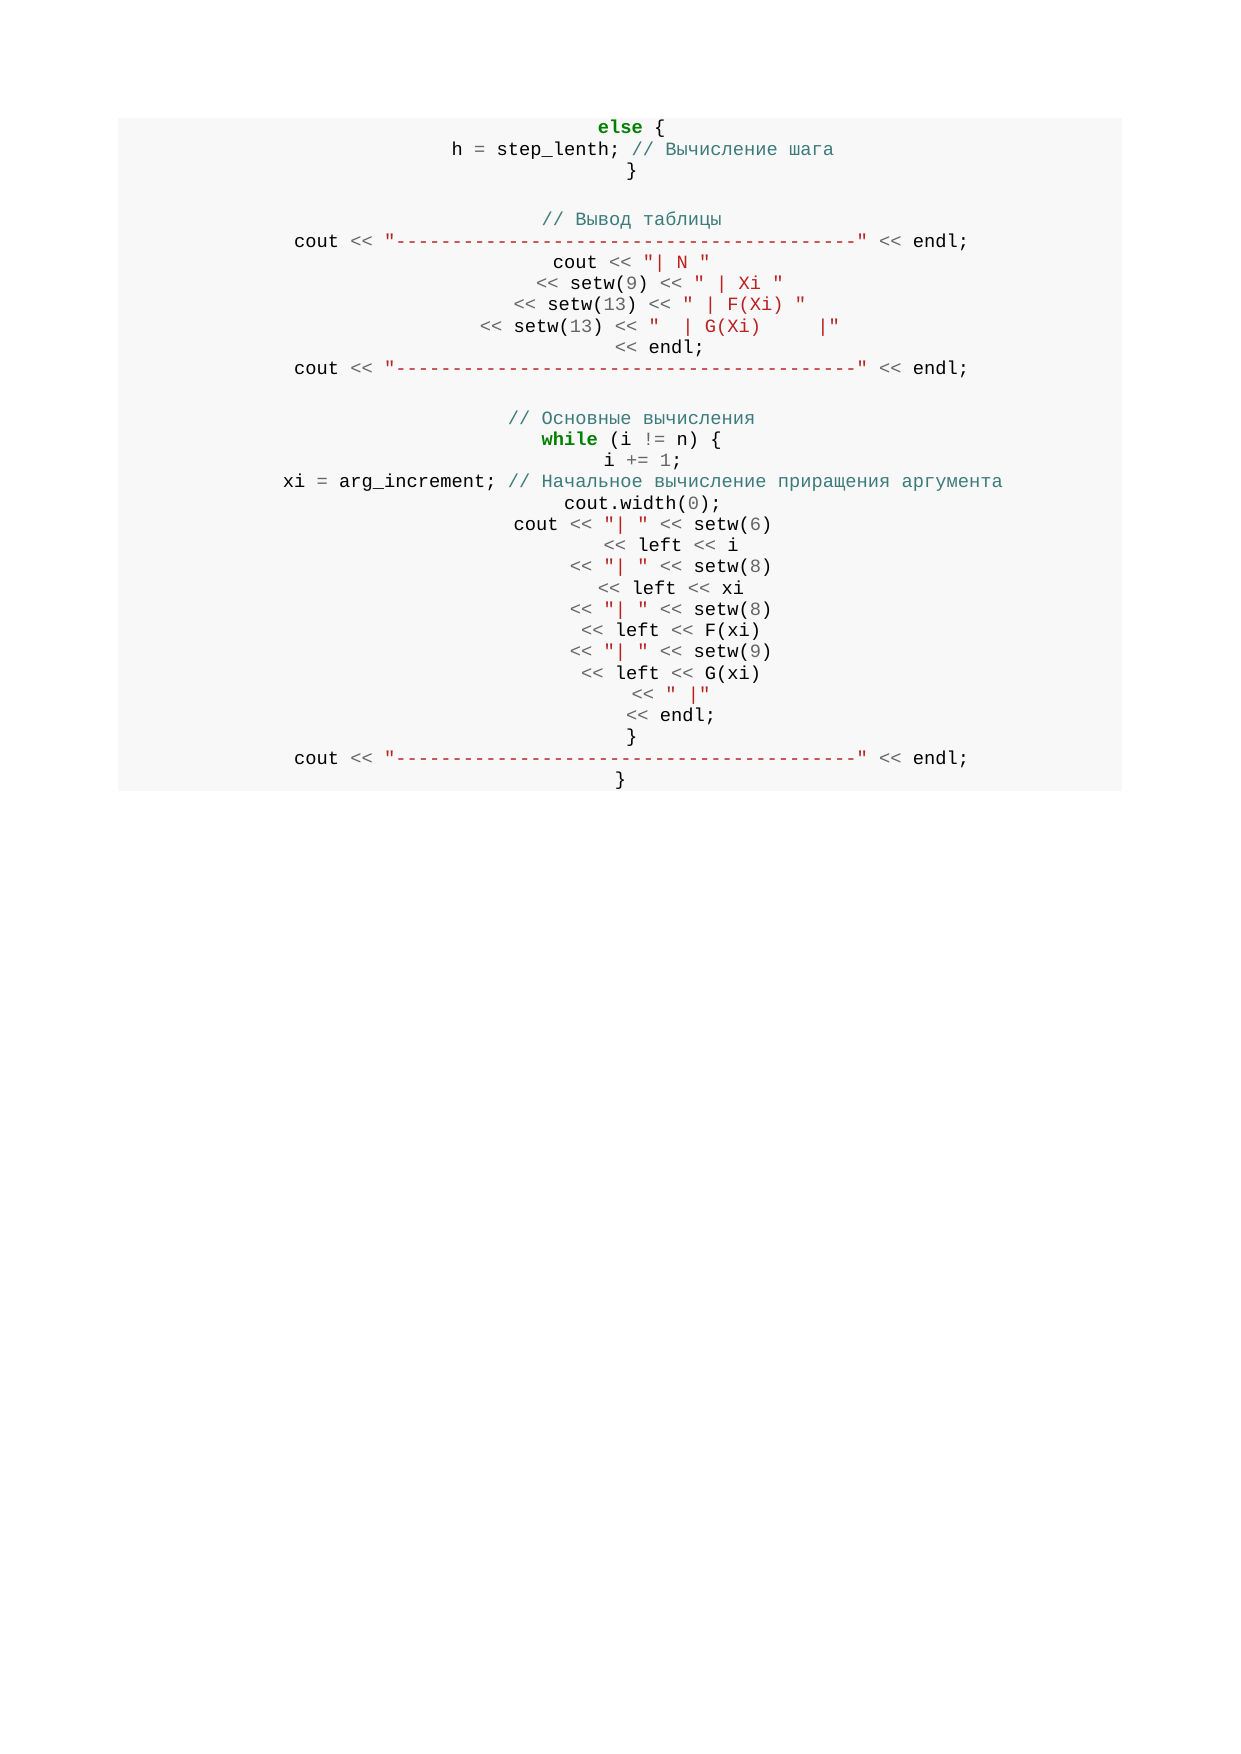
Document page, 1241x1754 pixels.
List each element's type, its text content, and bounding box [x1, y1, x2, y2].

text << left << F(xi) [118, 621, 1122, 642]
text cout << "-----------------------------------------" << endl; [118, 359, 1122, 380]
text << "| " << setw(8) [118, 600, 1122, 621]
text } [118, 161, 1122, 182]
text << endl; [118, 338, 1122, 359]
text << setw(13) << " | G(Xi) |" [118, 316, 1122, 338]
text << "| " << setw(9) [118, 642, 1122, 663]
text // Основные вычисления [118, 408, 1122, 430]
text cout << "-----------------------------------------" << endl; [118, 748, 1122, 770]
text << left << i [118, 536, 1122, 557]
text << setw(13) << " | F(Xi) " [118, 295, 1122, 316]
text i += 1; [118, 451, 1122, 472]
text } [118, 770, 1122, 791]
text // Вывод таблицы [118, 210, 1122, 231]
text cout << "-----------------------------------------" << endl; [118, 231, 1122, 253]
text else { [118, 118, 1122, 139]
text while (i != n) { [118, 430, 1122, 451]
text cout << "| N " [118, 253, 1122, 274]
text << setw(9) << " | Xi " [118, 274, 1122, 295]
text << "| " << setw(8) [118, 557, 1122, 578]
text << " |" [118, 685, 1122, 706]
text cout.width(0); [118, 493, 1122, 515]
text << left << xi [118, 578, 1122, 600]
text } [118, 727, 1122, 748]
text xi = arg_increment; // Начальное вычисление приращения аргумента [118, 472, 1122, 493]
text h = step_lenth; // Вычисление шага [118, 139, 1122, 161]
text cout << "| " << setw(6) [118, 515, 1122, 536]
text << endl; [118, 706, 1122, 727]
text << left << G(xi) [118, 663, 1122, 685]
